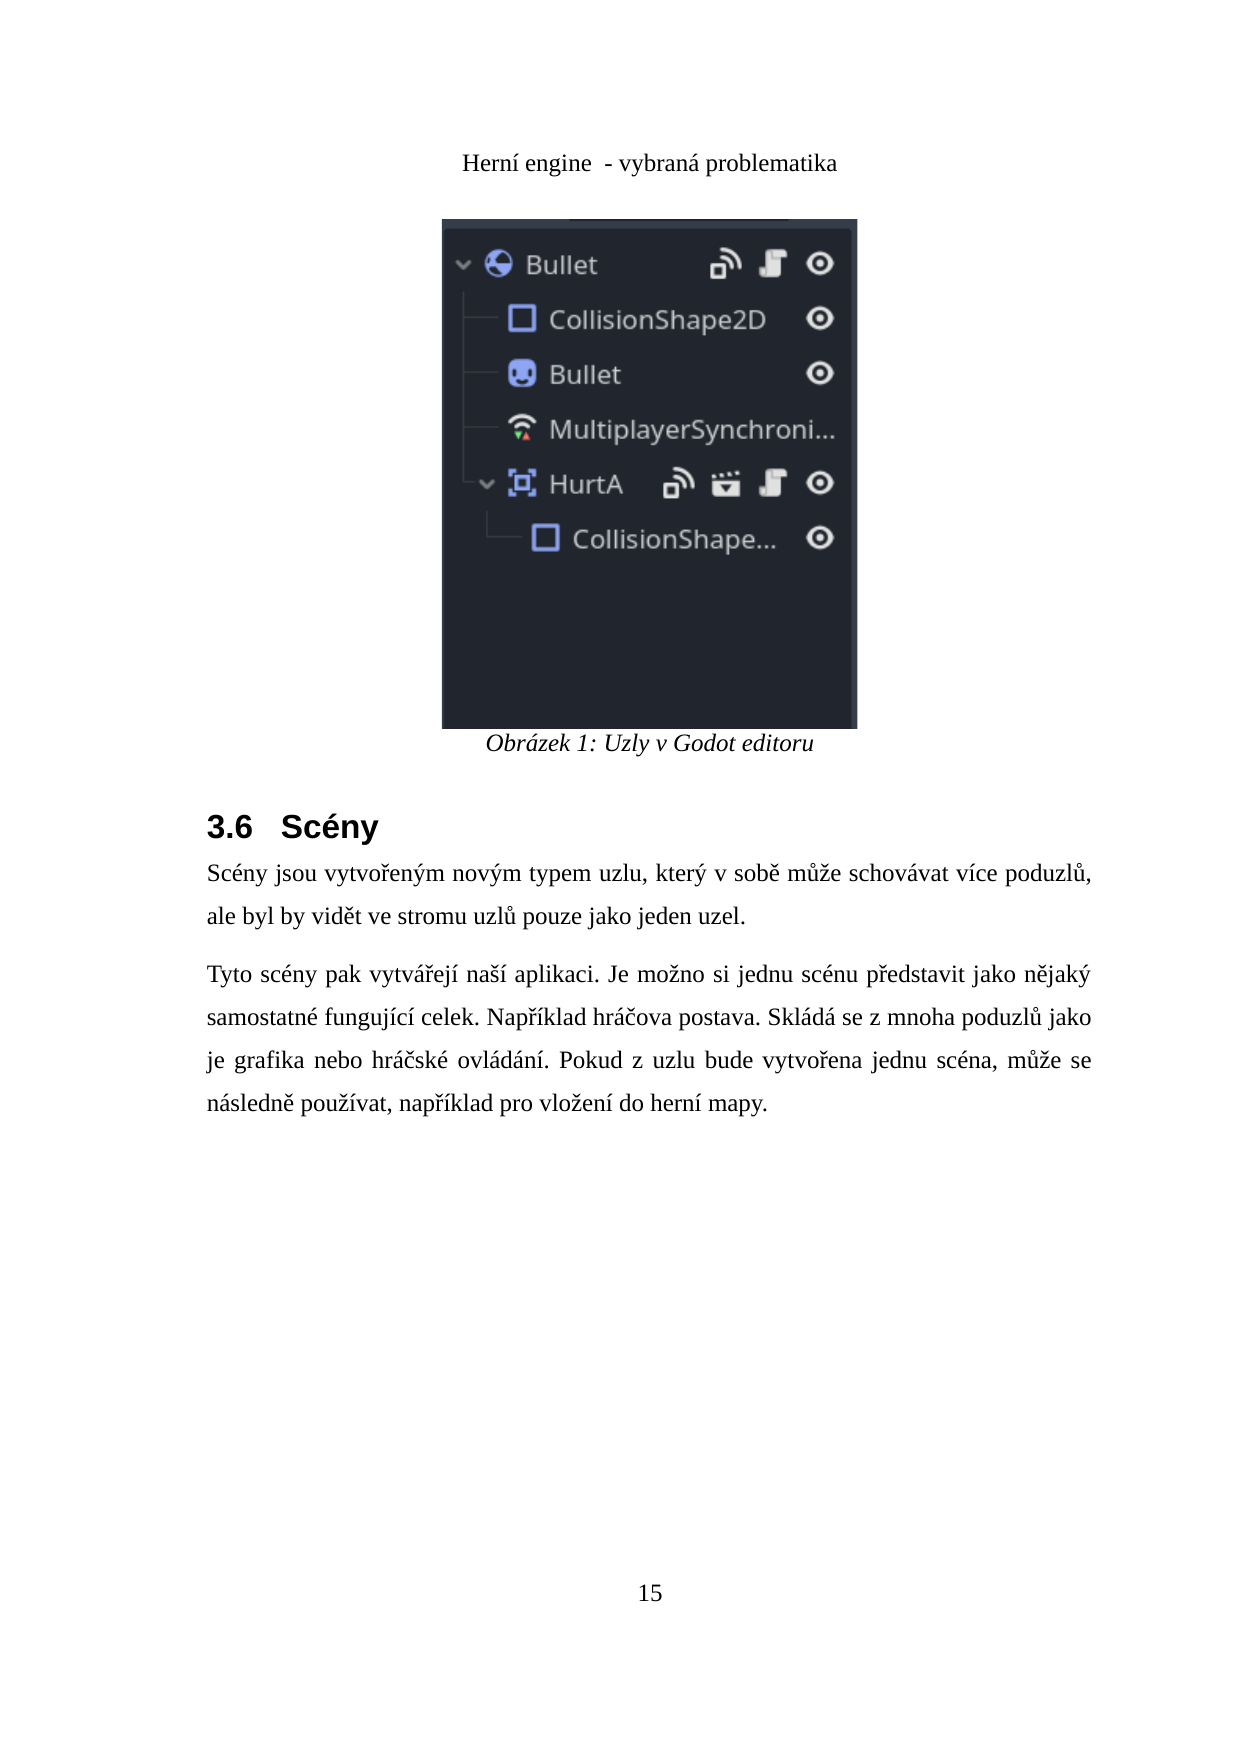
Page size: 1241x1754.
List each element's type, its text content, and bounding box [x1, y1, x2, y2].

text Obrázek 1: Uzly v Godot editoru [442, 729, 857, 757]
text Tyto scény pak vytvářejí naší aplikaci. Je možno si jednu scénu představit jako nějaký samostatné fungující celek. Například hráčova postava. Skládá se z mnoha poduzlů jako je grafika nebo hráčské ovládání. Pokud z uzlu bude vytvořena jednu scéna, může se následně používat, například pro vložení do herní mapy. [207, 959, 1093, 1117]
subtitle Scény [207, 807, 1093, 845]
picture [441, 219, 858, 729]
text Scény jsou vytvořeným novým typem uzlu, který v sobě může schovávat více poduzlů, ale byl by vidět ve stromu uzlů pouze jako jeden uzel. [207, 858, 1093, 930]
